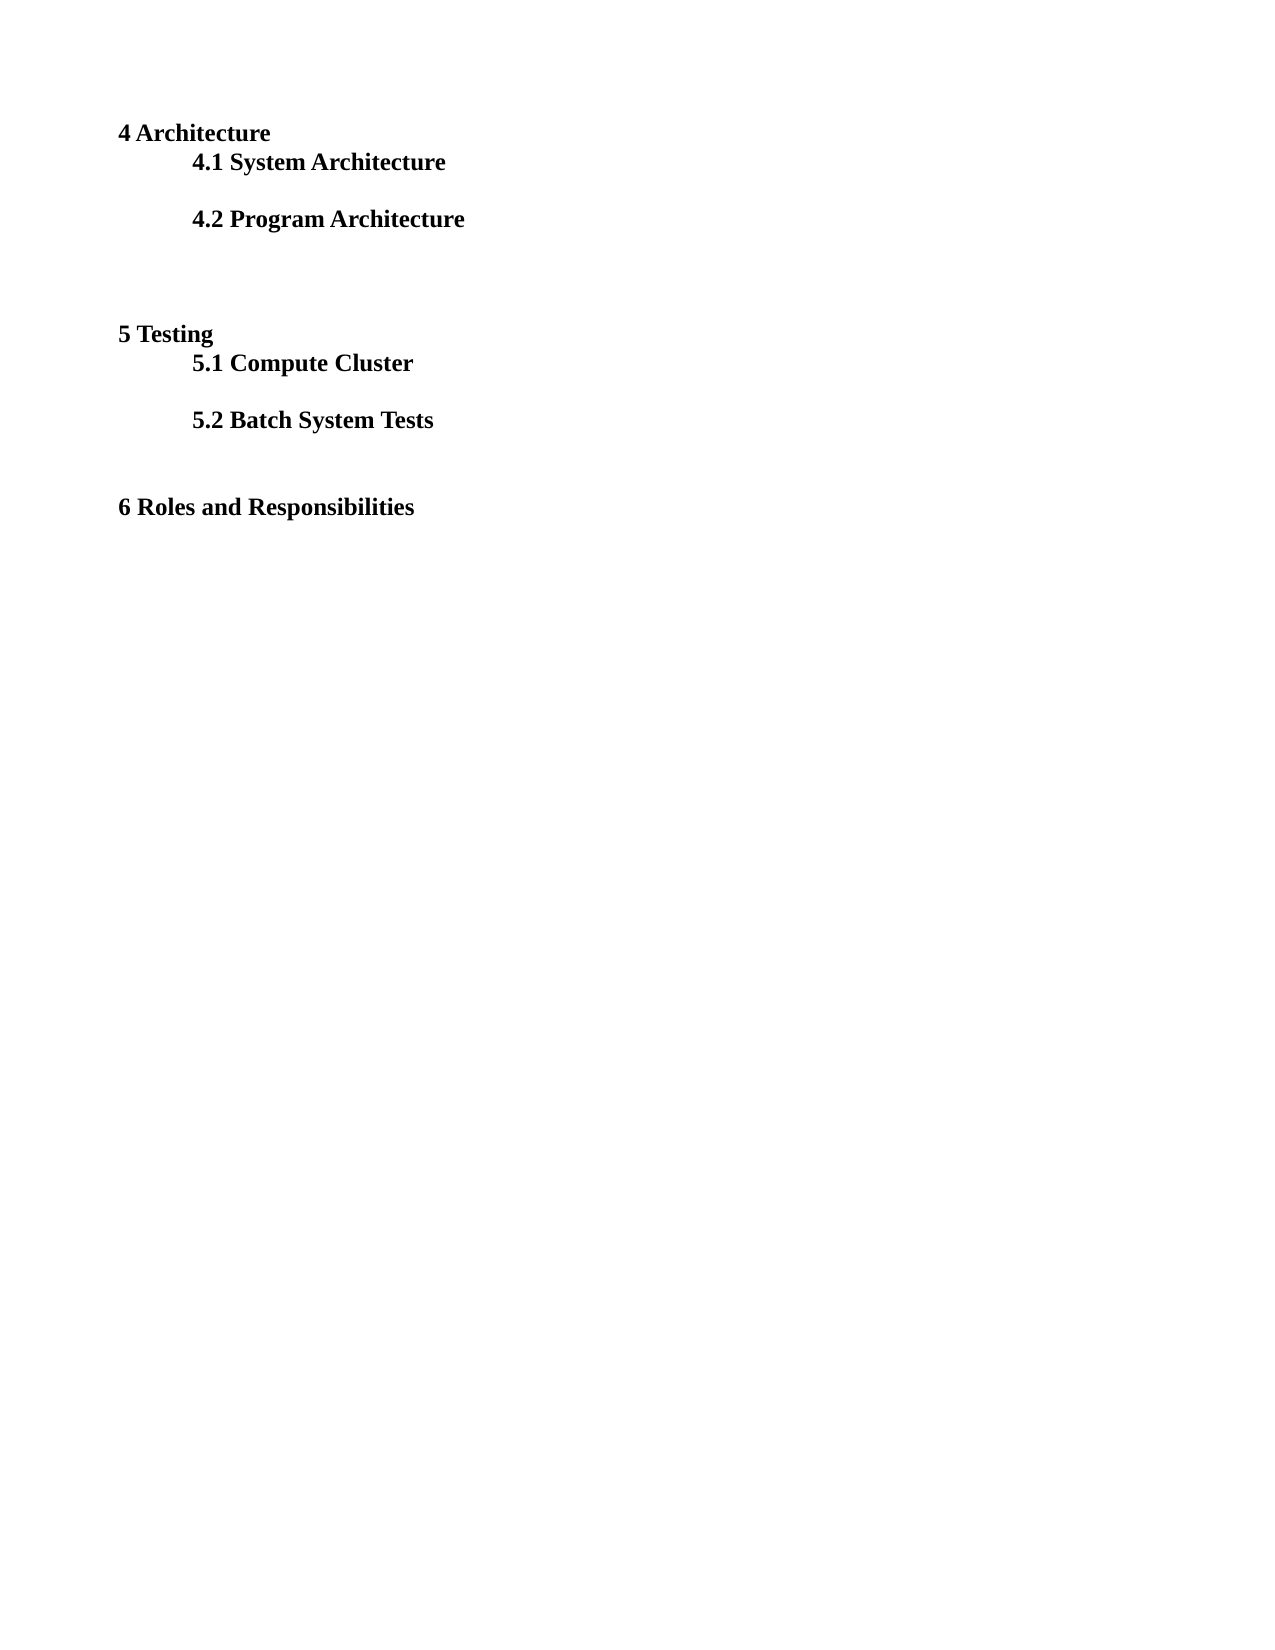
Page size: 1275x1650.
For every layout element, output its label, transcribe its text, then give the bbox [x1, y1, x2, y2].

text 4 Architecture [118, 118, 1157, 147]
text 6 Roles and Responsibilities [118, 492, 1157, 521]
text 4.1 System Architecture [118, 147, 1157, 176]
text 4.2 Program Architecture [118, 204, 1157, 233]
text 5.2 Batch System Tests [118, 406, 1157, 434]
text 5.1 Compute Cluster [118, 348, 1157, 377]
text 5 Testing [118, 319, 1157, 348]
